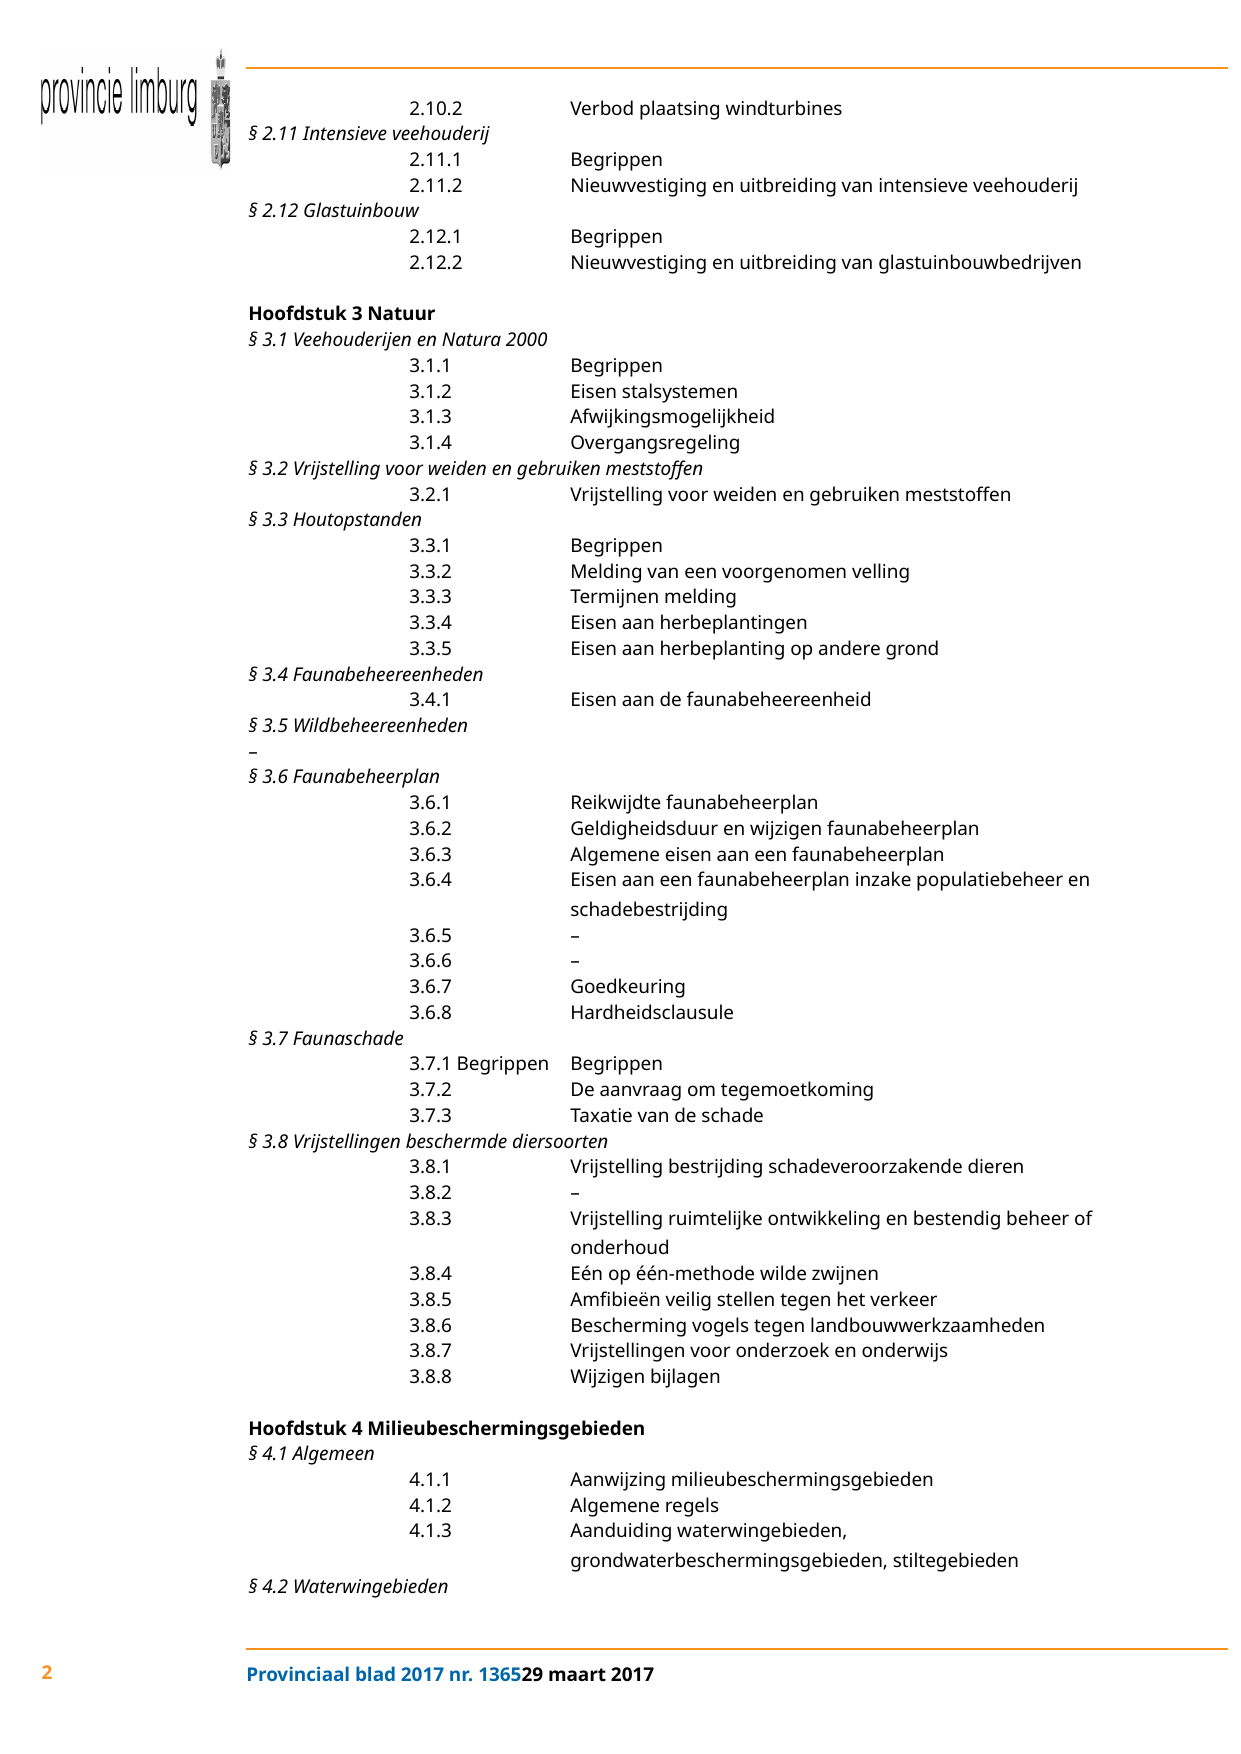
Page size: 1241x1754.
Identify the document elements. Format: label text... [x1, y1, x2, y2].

table_cell Aanwijzing milieubeschermingsgebieden [570, 1466, 1152, 1492]
table_cell 3.6.3 [409, 841, 570, 867]
table_cell Vrijstellingen voor onderzoek en onderwijs [570, 1338, 1152, 1363]
table_cell [248, 1076, 409, 1102]
table_cell Hoofdstuk 4 Milieubeschermingsgebieden [248, 1415, 1152, 1440]
table_cell [248, 867, 409, 922]
table_cell 3.7.1 Begrippen [409, 1051, 570, 1076]
table_cell Hardheidsclausule [570, 999, 1152, 1025]
picture [41, 47, 231, 172]
table_cell [570, 275, 1152, 301]
table_cell § 3.4 Faunabeheereenheden [248, 661, 1152, 687]
table_cell 4.1.3 [409, 1518, 570, 1573]
table_cell Algemene regels [570, 1492, 1152, 1518]
table_cell [248, 1051, 409, 1076]
table_cell 2.12.1 [409, 224, 570, 249]
table_cell [248, 1260, 409, 1286]
table_cell 3.6.6 [409, 948, 570, 973]
table_cell 4.1.1 [409, 1466, 570, 1492]
table_cell [248, 609, 409, 635]
table_cell § 3.5 Wildbeheereenheden [248, 712, 1152, 738]
table_cell Termijnen melding [570, 584, 1152, 609]
table_cell [409, 275, 570, 301]
table_cell 3.6.8 [409, 999, 570, 1025]
table_cell Nieuwvestiging en uitbreiding van glastuinbouwbedrijven [570, 249, 1152, 275]
table_cell § 3.2 Vrijstelling voor weiden en gebruiken meststoffen [248, 455, 1152, 481]
table_cell § 3.6 Faunabeheerplan [248, 764, 1152, 789]
table_cell Eisen aan een faunabeheerplan inzake populatiebeheer en schadebestrijding [570, 867, 1152, 922]
table_cell 3.7.2 [409, 1076, 570, 1102]
table_cell 3.6.7 [409, 974, 570, 999]
table_cell 3.6.5 [409, 922, 570, 948]
table_cell Taxatie van de schade [570, 1102, 1152, 1128]
table_cell [248, 999, 409, 1025]
table_cell 4.1.2 [409, 1492, 570, 1518]
table_cell [248, 352, 409, 378]
table_cell 3.6.2 [409, 815, 570, 841]
table_cell § 2.12 Glastuinbouw [248, 198, 1152, 223]
table_cell 3.6.1 [409, 790, 570, 815]
table_cell [248, 1338, 409, 1363]
table_cell [248, 1205, 409, 1260]
table_cell Begrippen [570, 532, 1152, 558]
table_cell Geldigheidsduur en wijzigen faunabeheerplan [570, 815, 1152, 841]
table_cell 3.1.1 [409, 352, 570, 378]
table_cell [248, 95, 409, 121]
table_cell [248, 275, 409, 301]
table_cell [248, 146, 409, 172]
table_cell § 2.11 Intensieve veehouderij [248, 121, 1152, 146]
table_cell 3.8.1 [409, 1154, 570, 1179]
table_cell 3.8.5 [409, 1286, 570, 1312]
table_cell [248, 1363, 409, 1389]
table_cell Eisen stalsystemen [570, 378, 1152, 403]
table_cell – [570, 1179, 1152, 1205]
table_cell [248, 172, 409, 198]
table_cell [248, 249, 409, 275]
table_cell Overgangsregeling [570, 429, 1152, 455]
table_cell [248, 922, 409, 948]
table_cell [248, 687, 409, 712]
table_cell 3.2.1 [409, 481, 570, 506]
table_cell [248, 1312, 409, 1337]
table_cell – [570, 948, 1152, 973]
table_cell [248, 1286, 409, 1312]
table_cell 3.7.3 [409, 1102, 570, 1128]
table_cell Nieuwvestiging en uitbreiding van intensieve veehouderij [570, 172, 1152, 198]
table_cell [248, 558, 409, 584]
table_cell Vrijstelling voor weiden en gebruiken meststoffen [570, 481, 1152, 506]
table_cell [248, 1102, 409, 1128]
table_cell § 4.1 Algemeen [248, 1440, 1152, 1466]
table_cell [248, 815, 409, 841]
table_cell Eén op één-methode wilde zwijnen [570, 1260, 1152, 1286]
table_cell Vrijstelling ruimtelijke ontwikkeling en bestendig beheer of onderhoud [570, 1205, 1152, 1260]
table_cell Begrippen [570, 146, 1152, 172]
table_cell [248, 841, 409, 867]
table_cell [248, 1518, 409, 1573]
table_cell Eisen aan herbeplanting op andere grond [570, 635, 1152, 661]
table_cell 3.3.2 [409, 558, 570, 584]
table_cell 3.8.8 [409, 1363, 570, 1389]
table_cell [248, 948, 409, 973]
table_cell Goedkeuring [570, 974, 1152, 999]
table_cell Begrippen [570, 1051, 1152, 1076]
table_cell 2.12.2 [409, 249, 570, 275]
table_cell [248, 532, 409, 558]
table_cell 3.1.3 [409, 404, 570, 429]
table_cell [248, 404, 409, 429]
table_cell Wijzigen bijlagen [570, 1363, 1152, 1389]
table_cell [248, 1389, 409, 1415]
table_cell Algemene eisen aan een faunabeheerplan [570, 841, 1152, 867]
table_cell 3.6.4 [409, 867, 570, 922]
table_cell Melding van een voorgenomen velling [570, 558, 1152, 584]
table_cell De aanvraag om tegemoetkoming [570, 1076, 1152, 1102]
table_cell – [248, 738, 1152, 764]
table_cell [248, 1466, 409, 1492]
table_cell § 4.2 Waterwingebieden [248, 1573, 1152, 1599]
table_cell § 3.3 Houtopstanden [248, 506, 1152, 532]
table_cell [248, 481, 409, 506]
table_cell 3.8.3 [409, 1205, 570, 1260]
table_cell – [570, 922, 1152, 948]
table_cell Afwijkingsmogelijkheid [570, 404, 1152, 429]
table_cell Vrijstelling bestrijding schadeveroorzakende dieren [570, 1154, 1152, 1179]
table_cell [248, 1179, 409, 1205]
table_cell 3.4.1 [409, 687, 570, 712]
table_cell [248, 584, 409, 609]
table_cell Verbod plaatsing windturbines [570, 95, 1152, 121]
table_cell § 3.8 Vrijstellingen beschermde diersoorten [248, 1128, 1152, 1153]
table_cell 3.8.6 [409, 1312, 570, 1337]
table_cell 2.11.2 [409, 172, 570, 198]
table_cell [248, 635, 409, 661]
table_cell Eisen aan de faunabeheereenheid [570, 687, 1152, 712]
table_cell [248, 974, 409, 999]
table_cell 2.10.2 [409, 95, 570, 121]
table_cell [570, 1389, 1152, 1415]
table_cell [248, 1492, 409, 1518]
table_cell [409, 1389, 570, 1415]
table_cell 3.8.2 [409, 1179, 570, 1205]
table_cell Aanduiding waterwingebieden, grondwaterbeschermingsgebieden, stiltegebieden [570, 1518, 1152, 1573]
table_cell 3.8.4 [409, 1260, 570, 1286]
table_cell 3.3.3 [409, 584, 570, 609]
table_cell 3.3.1 [409, 532, 570, 558]
table_cell [248, 224, 409, 249]
table_cell Eisen aan herbeplantingen [570, 609, 1152, 635]
table_cell Reikwijdte faunabeheerplan [570, 790, 1152, 815]
table_cell 2.11.1 [409, 146, 570, 172]
table_cell 3.1.2 [409, 378, 570, 403]
table_cell 3.3.5 [409, 635, 570, 661]
table_cell Begrippen [570, 224, 1152, 249]
table_cell [248, 429, 409, 455]
table_cell [248, 1154, 409, 1179]
table_cell Bescherming vogels tegen landbouwwerkzaamheden [570, 1312, 1152, 1337]
table_cell Amfibieën veilig stellen tegen het verkeer [570, 1286, 1152, 1312]
table_cell § 3.7 Faunaschade [248, 1025, 1152, 1051]
table_cell § 3.1 Veehouderijen en Natura 2000 [248, 326, 1152, 352]
table_cell 3.8.7 [409, 1338, 570, 1363]
table_cell [248, 378, 409, 403]
table_cell 3.1.4 [409, 429, 570, 455]
table_cell [248, 790, 409, 815]
table_cell Begrippen [570, 352, 1152, 378]
table_cell Hoofdstuk 3 Natuur [248, 301, 1152, 326]
table_cell 3.3.4 [409, 609, 570, 635]
